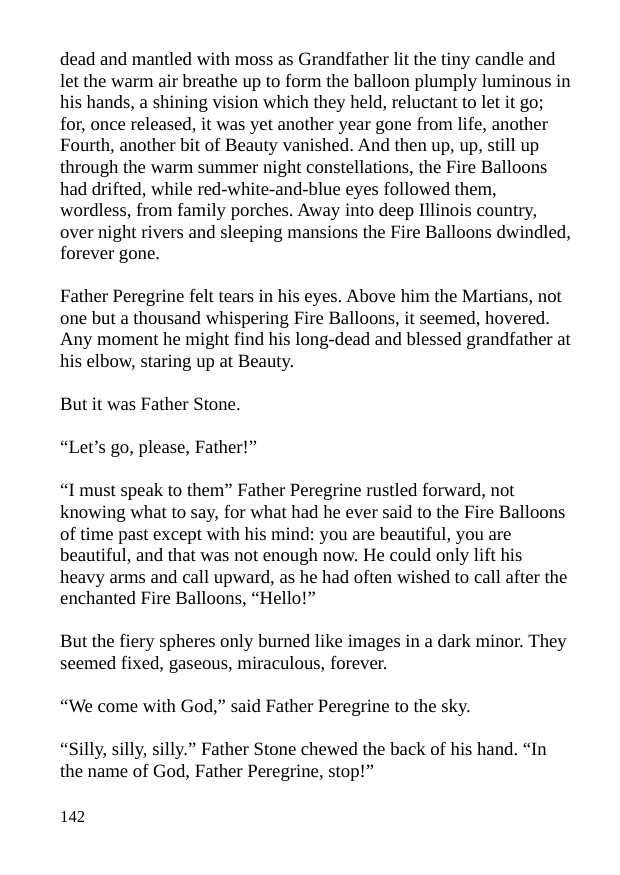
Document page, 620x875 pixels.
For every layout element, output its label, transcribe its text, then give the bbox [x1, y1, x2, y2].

text dead and mantled with moss as Grandfather lit the tiny candle and let the warm air breathe up to form the balloon plumply luminous in his hands, a shining vision which they held, reluctant to let it go; for, once released, it was yet another year gone from life, another Fourth, another bit of Beauty vanished. And then up, up, still up through the warm summer night constellations, the Fire Balloons had drifted, while red-white-and-blue eyes followed them, wordless, from family porches. Away into deep Illinois country, over night rivers and sleeping mansions the Fire Balloons dwindled, forever gone. Father Peregrine felt tears in his eyes. Above him the Martians, not one but a thousand whispering Fire Balloons, it seemed, hovered. Any moment he might find his long-dead and blessed grandfather at his elbow, staring up at Beauty. But it was Father Stone. “Let’s go, please, Father!” “I must speak to them” Father Peregrine rustled forward, not knowing what to say, for what had he ever said to the Fire Balloons of time past except with his mind: you are beautiful, you are beautiful, and that was not enough now. He could only lift his heavy arms and call upward, as he had often wished to call after the enchanted Fire Balloons, “Hello!” But the fiery spheres only burned like images in a dark minor. They seemed fixed, gaseous, miraculous, forever. “We come with God,” said Father Peregrine to the sky. “Silly, silly, silly.” Father Stone chewed the back of his hand. “In the name of God, Father Peregrine, stop!” [60, 48, 571, 781]
